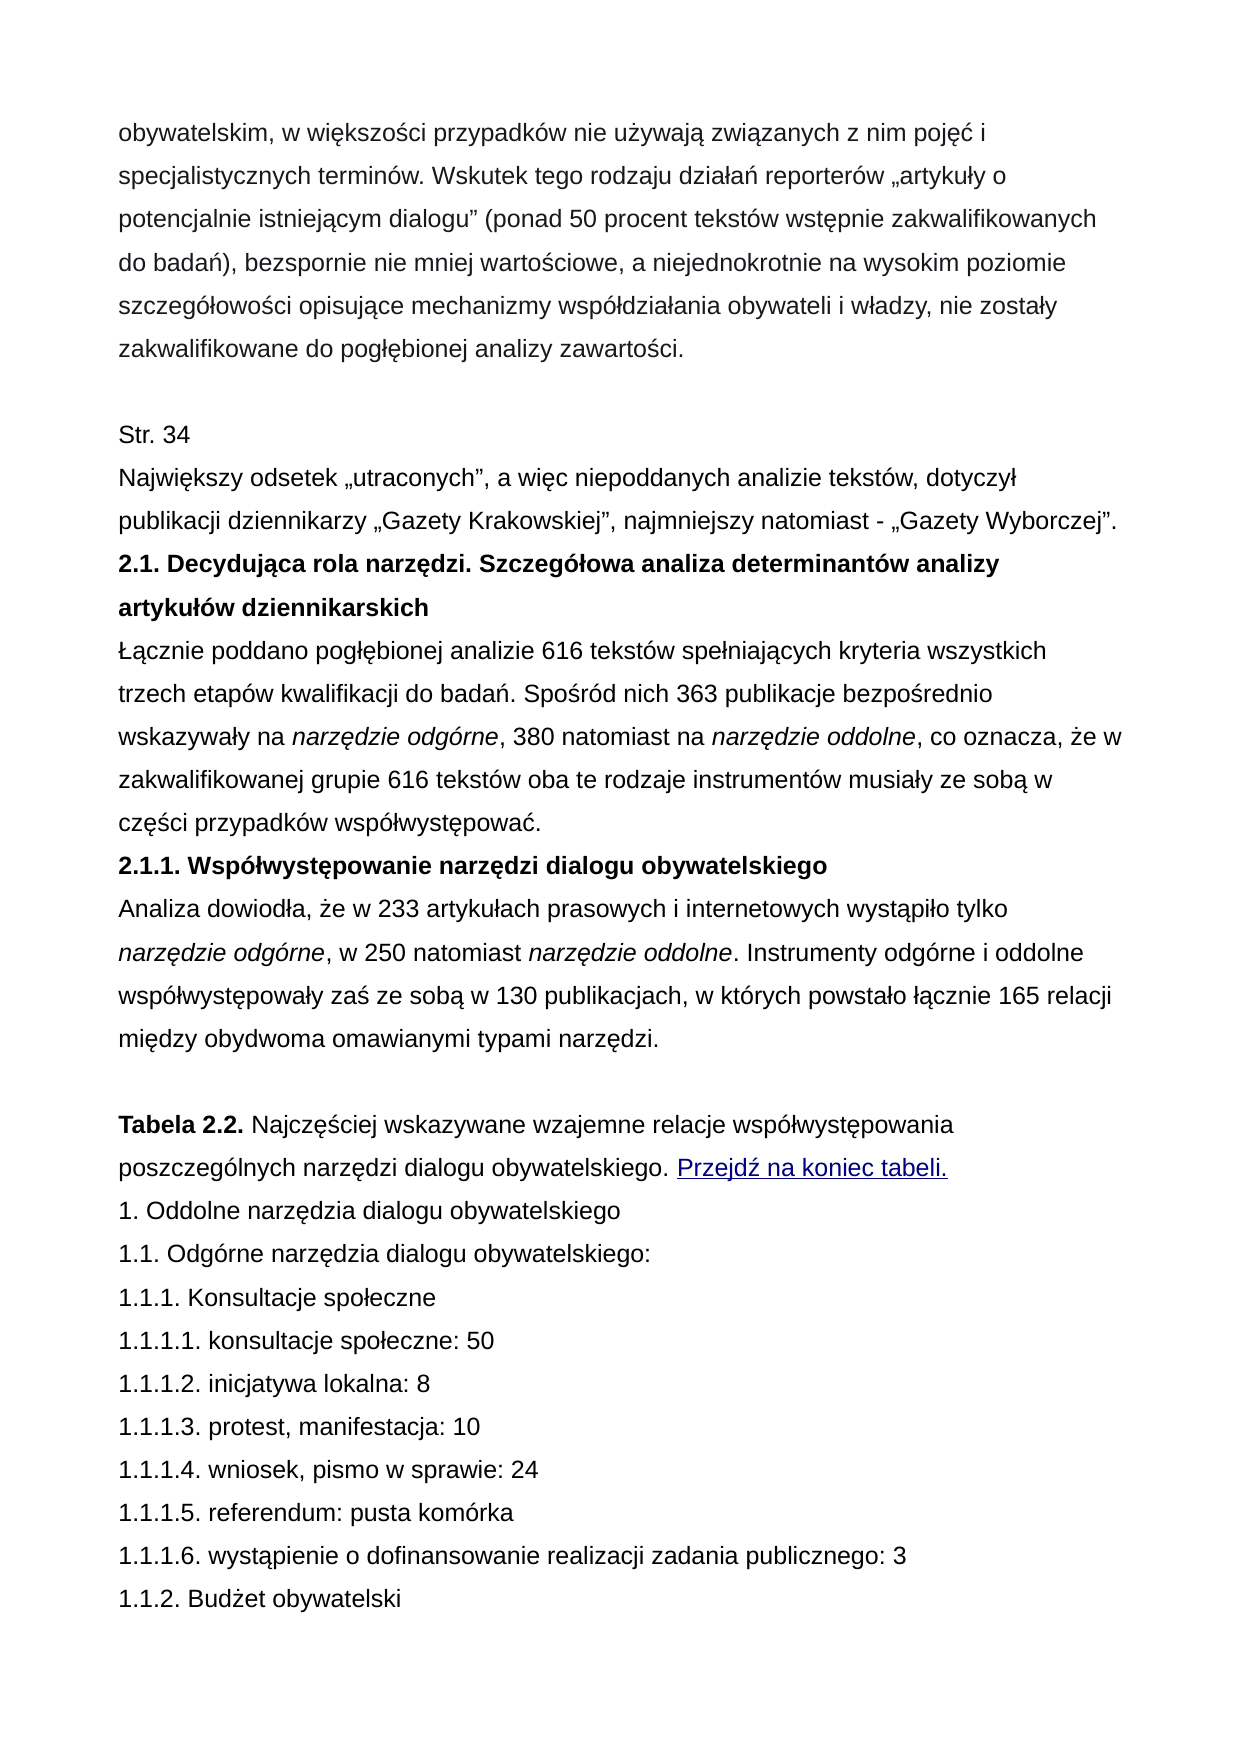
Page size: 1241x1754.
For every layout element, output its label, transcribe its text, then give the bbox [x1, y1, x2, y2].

subtitle Tabela 2.2. Najczęściej wskazywane wzajemne relacje współwystępowania poszczególnych narzędzi dialogu obywatelskiego. Przejdź na koniec tabeli. [118, 1110, 1122, 1182]
text 1.1.2. Budżet obywatelski [118, 1584, 1122, 1613]
text 1.1.1.5. referendum: pusta komórka [118, 1498, 1122, 1527]
text Największy odsetek „utraconych”, a więc niepoddanych analizie tekstów, dotyczył publikacji dziennikarzy „Gazety Krakowskiej”, najmniejszy natomiast - „Gazety Wyborczej”. [118, 463, 1122, 535]
text 1.1.1.6. wystąpienie o dofinansowanie realizacji zadania publicznego: 3 [118, 1541, 1122, 1570]
text 1.1.1.4. wniosek, pismo w sprawie: 24 [118, 1455, 1122, 1484]
text 1.1. Odgórne narzędzia dialogu obywatelskiego: [118, 1239, 1122, 1268]
subtitle 2.1. Decydująca rola narzędzi. Szczegółowa analiza determinantów analizy artykułów dziennikarskich [118, 549, 1122, 621]
text 1.1.1.2. inicjatywa lokalna: 8 [118, 1369, 1122, 1397]
text 1.1.1. Konsultacje społeczne [118, 1282, 1122, 1311]
text obywatelskim, w większości przypadków nie używają związanych z nim pojęć i specjalistycznych terminów. Wskutek tego rodzaju działań reporterów „artykuły o potencjalnie istniejącym dialogu” (ponad 50 procent tekstów wstępnie zakwalifikowanych do badań), bezspornie nie mniej wartościowe, a niejednokrotnie na wysokim poziomie szczegółowości opisujące mechanizmy współdziałania obywateli i władzy, nie zostały zakwalifikowane do pogłębionej analizy zawartości. [118, 118, 1122, 362]
text Str. 34 [118, 420, 1122, 449]
text 1. Oddolne narzędzia dialogu obywatelskiego [118, 1196, 1122, 1225]
subtitle 2.1.1. Współwystępowanie narzędzi dialogu obywatelskiego [118, 851, 1122, 880]
text 1.1.1.3. protest, manifestacja: 10 [118, 1412, 1122, 1441]
text Łącznie poddano pogłębionej analizie 616 tekstów spełniających kryteria wszystkich trzech etapów kwalifikacji do badań. Spośród nich 363 publikacje bezpośrednio wskazywały na narzędzie odgórne, 380 natomiast na narzędzie oddolne, co oznacza, że w zakwalifikowanej grupie 616 tekstów oba te rodzaje instrumentów musiały ze sobą w części przypadków współwystępować. [118, 636, 1122, 837]
text Analiza dowiodła, że w 233 artykułach prasowych i internetowych wystąpiło tylko narzędzie odgórne, w 250 natomiast narzędzie oddolne. Instrumenty odgórne i oddolne współwystępowały zaś ze sobą w 130 publikacjach, w których powstało łącznie 165 relacji między obydwoma omawianymi typami narzędzi. [118, 894, 1122, 1052]
text 1.1.1.1. konsultacje społeczne: 50 [118, 1326, 1122, 1354]
